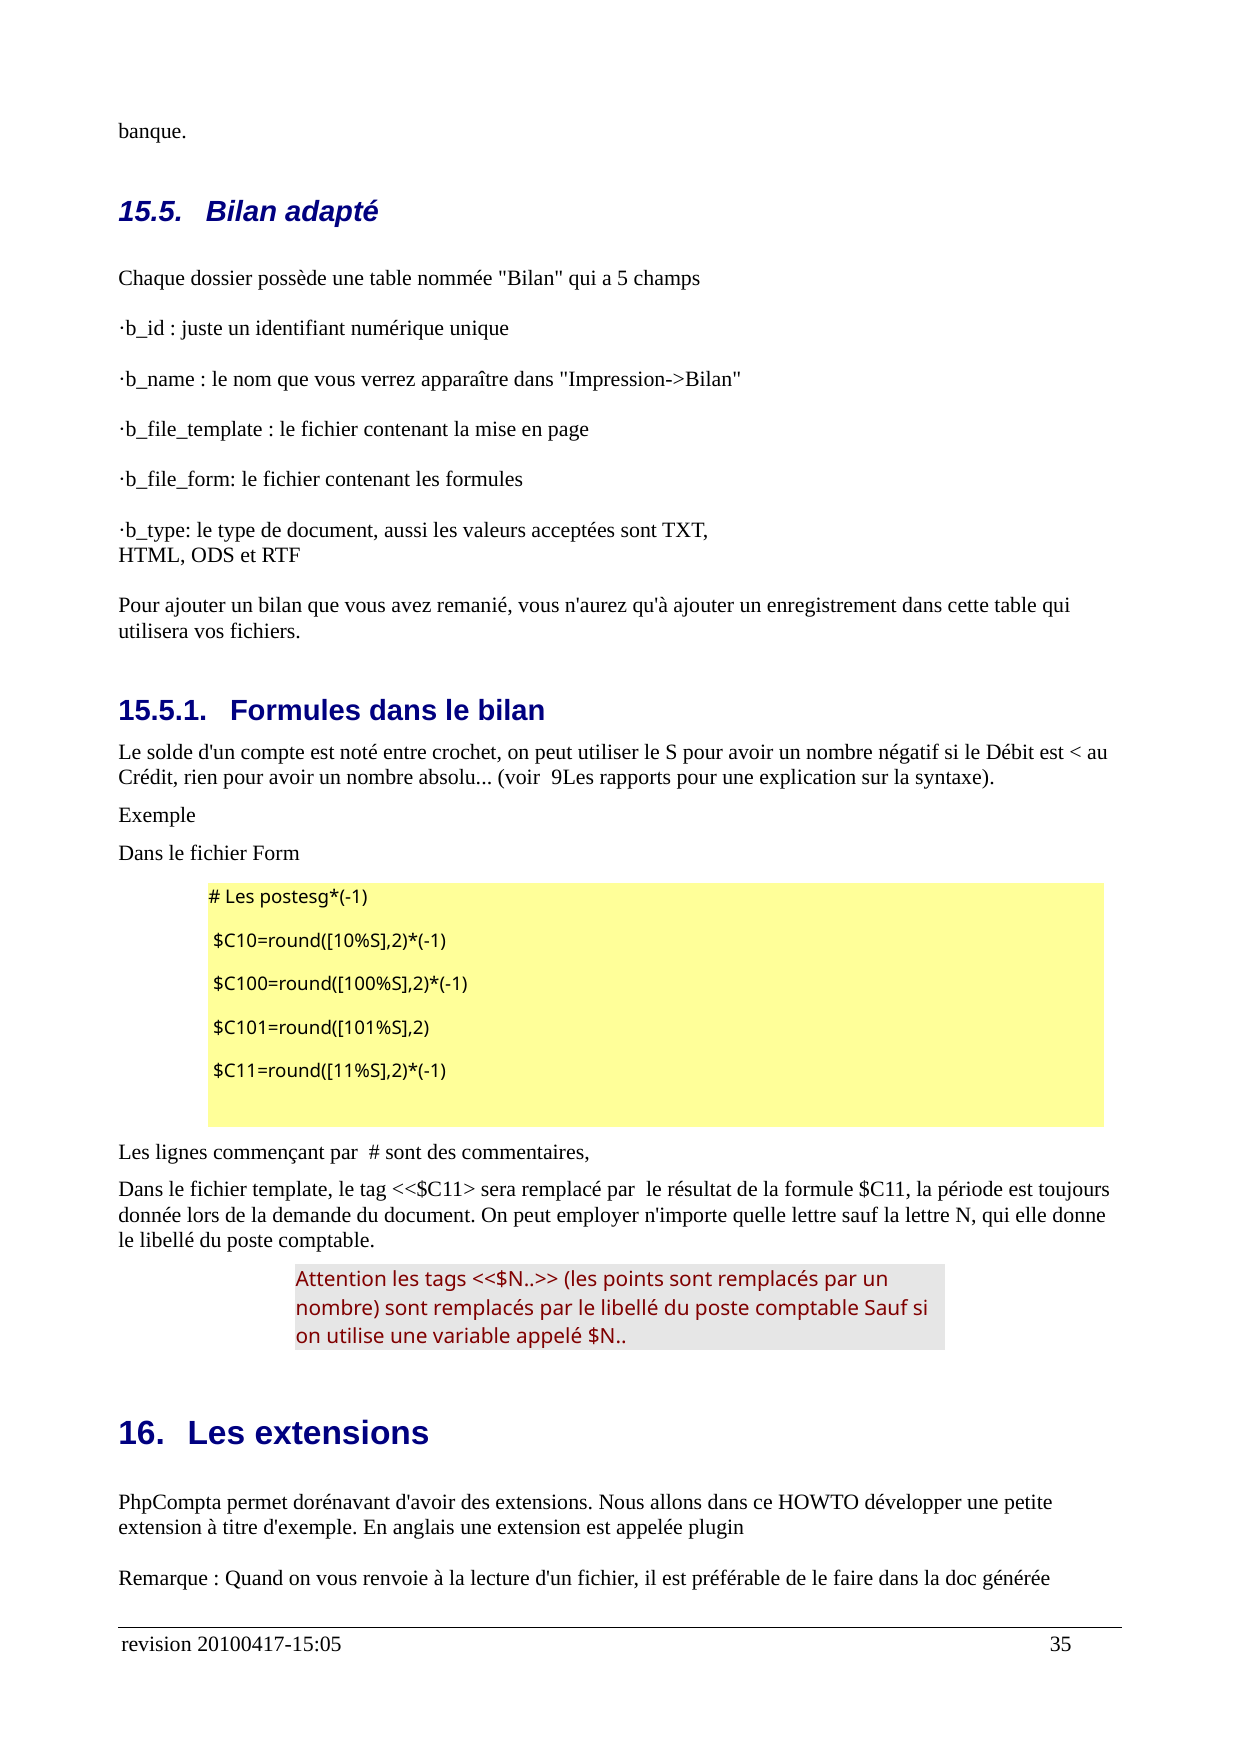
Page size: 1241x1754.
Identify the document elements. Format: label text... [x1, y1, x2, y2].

text Attention les tags <<$N..>> (les points sont remplacés par un nombre) sont remplacés par le libellé du poste comptable Sauf si on utilise une variable appelé $N.. [295, 1264, 945, 1350]
text banque. [118, 118, 1122, 143]
text Le solde d'un compte est noté entre crochet, on peut utiliser le S pour avoir un nombre négatif si le Débit est < au Crédit, rien pour avoir un nombre absolu... (voir 9Les rapports pour une explication sur la syntaxe). [118, 739, 1122, 789]
subtitle Formules dans le bilan [118, 693, 1122, 727]
text $C10=round([10%S],2)*(-1) [208, 927, 1104, 953]
text $C100=round([100%S],2)*(-1) [208, 971, 1104, 996]
text $C101=round([101%S],2) [208, 1014, 1104, 1040]
text Exemple [118, 802, 1122, 827]
text HTML, ODS et RTF [118, 542, 1122, 567]
text Chaque dossier possède une table nommée "Bilan" qui a 5 champs [118, 265, 1122, 290]
text Pour ajouter un bilan que vous avez remanié, vous n'aurez qu'à ajouter un enregistrement dans cette table qui utilisera vos fichiers. [118, 592, 1122, 643]
text ·b_file_template : le fichier contenant la mise en page [118, 416, 1122, 441]
text ·b_type: le type de document, aussi les valeurs acceptées sont TXT, [118, 517, 1122, 542]
text ·b_name : le nom que vous verrez apparaître dans "Impression->Bilan" [118, 366, 1122, 391]
subtitle Les extensions [118, 1413, 1122, 1451]
text ·b_id : juste un identifiant numérique unique [118, 315, 1122, 340]
subtitle Bilan adapté [118, 193, 1122, 227]
text $C11=round([11%S],2)*(-1) [208, 1058, 1104, 1083]
text Dans le fichier Form [118, 840, 1122, 865]
text ·b_file_form: le fichier contenant les formules [118, 466, 1122, 492]
text Dans le fichier template, le tag <<$C11> sera remplacé par le résultat de la formule $C11, la période est toujours donnée lors de la demande du document. On peut employer n'importe quelle lettre sauf la lettre N, qui elle donne le libellé du poste comptable. [118, 1176, 1122, 1252]
text PhpCompta permet dorénavant d'avoir des extensions. Nous allons dans ce HOWTO développer une petite extension à titre d'exemple. En anglais une extension est appelée plugin Remarque : Quand on vous renvoie à la lecture d'un fichier, il est préférable de le faire dans la doc générée [118, 1464, 1122, 1590]
text # Les postesg*(-1) [208, 883, 1104, 909]
text Les lignes commençant par # sont des commentaires, [118, 1139, 1122, 1164]
